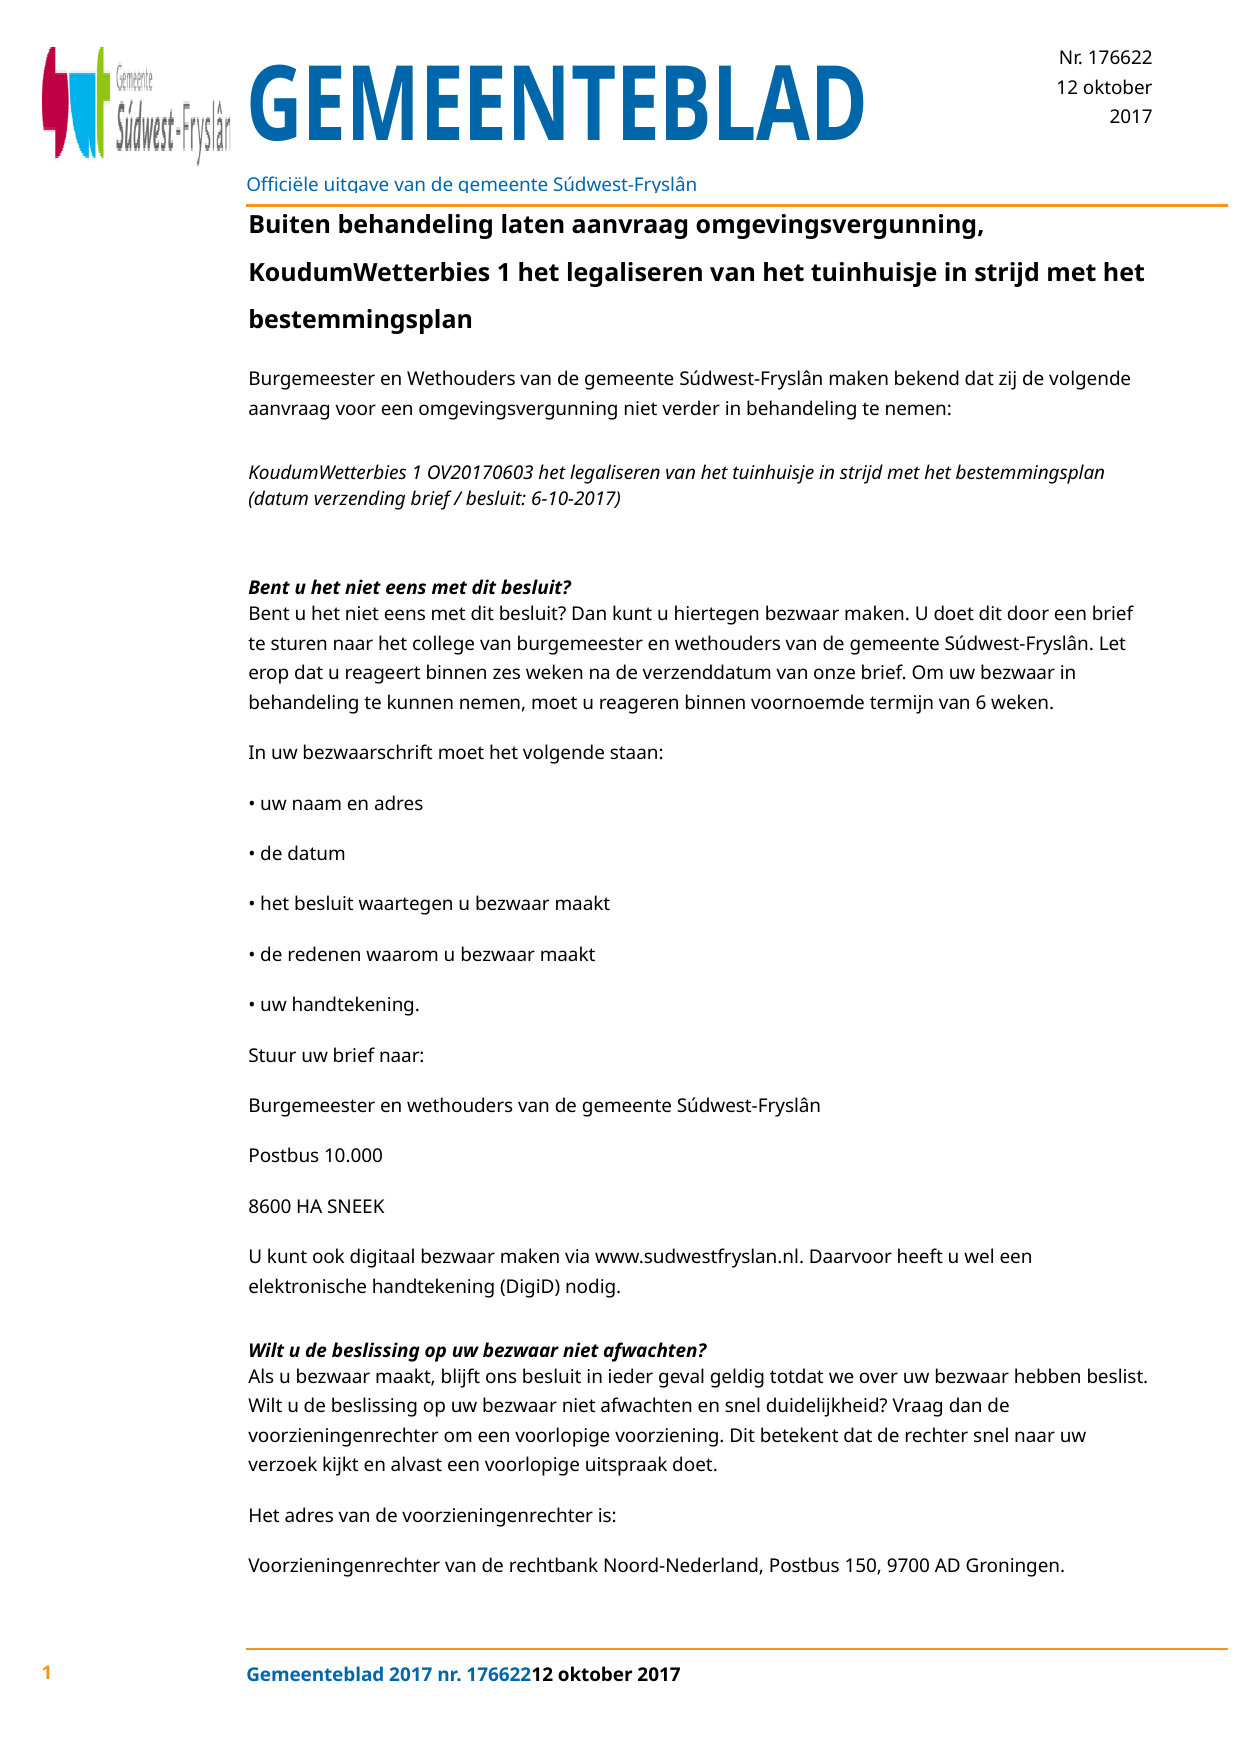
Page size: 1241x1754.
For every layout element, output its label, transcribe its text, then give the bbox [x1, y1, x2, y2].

text Burgemeester en wethouders van de gemeente Súdwest-Fryslân [248, 1092, 1152, 1118]
text Het adres van de voorzieningenrechter is: [248, 1502, 1152, 1528]
text Burgemeester en Wethouders van de gemeente Súdwest-Fryslân maken bekend dat zij de volgende aanvraag voor een omgevingsvergunning niet verder in behandeling te nemen: [248, 366, 1152, 421]
text 8600 HA SNEEK [248, 1193, 1152, 1219]
text Bent u het niet eens met dit besluit? Dan kunt u hiertegen bezwaar maken. U doet dit door een brief te sturen naar het college van burgemeester en wethouders van de gemeente Súdwest-Fryslân. Let erop dat u reageert binnen zes weken na de verzenddatum van onze brief. Om uw bezwaar in behandeling te kunnen nemen, moet u reageren binnen voornoemde termijn van 6 weken. [248, 600, 1152, 715]
text KoudumWetterbies 1 OV20170603 het legaliseren van het tuinhuisje in strijd met het bestemmingsplan (datum verzending brief / besluit: 6-10-2017) [248, 459, 1152, 511]
picture [41, 47, 231, 172]
text • het besluit waartegen u bezwaar maakt [248, 891, 1152, 916]
text • de redenen waarom u bezwaar maakt [248, 941, 1152, 967]
text • de datum [248, 840, 1152, 866]
text Bent u het niet eens met dit besluit? [248, 574, 1152, 600]
text Postbus 10.000 [248, 1143, 1152, 1168]
text In uw bezwaarschrift moet het volgende staan: [248, 739, 1152, 765]
text • uw handtekening. [248, 991, 1152, 1017]
text Voorzieningenrechter van de rechtbank Noord-Nederland, Postbus 150, 9700 AD Groningen. [248, 1552, 1152, 1578]
text U kunt ook digitaal bezwaar maken via www.sudwestfryslan.nl. Daarvoor heeft u wel een elektronische handtekening (DigiD) nodig. [248, 1243, 1152, 1299]
text Buiten behandeling laten aanvraag omgevingsvergunning, KoudumWetterbies 1 het legaliseren van het tuinhuisje in strijd met het bestemmingsplan [248, 207, 1152, 336]
text Als u bezwaar maakt, blijft ons besluit in ieder geval geldig totdat we over uw bezwaar hebben beslist. Wilt u de beslissing op uw bezwaar niet afwachten en snel duidelijkheid? Vraag dan de voorzieningenrechter om een voorlopige voorziening. Dit betekent dat de rechter snel naar uw verzoek kijkt en alvast een voorlopige uitspraak doet. [248, 1363, 1152, 1477]
text Wilt u de beslissing op uw bezwaar niet afwachten? [248, 1337, 1152, 1363]
text • uw naam en adres [248, 790, 1152, 816]
text Stuur uw brief naar: [248, 1042, 1152, 1068]
